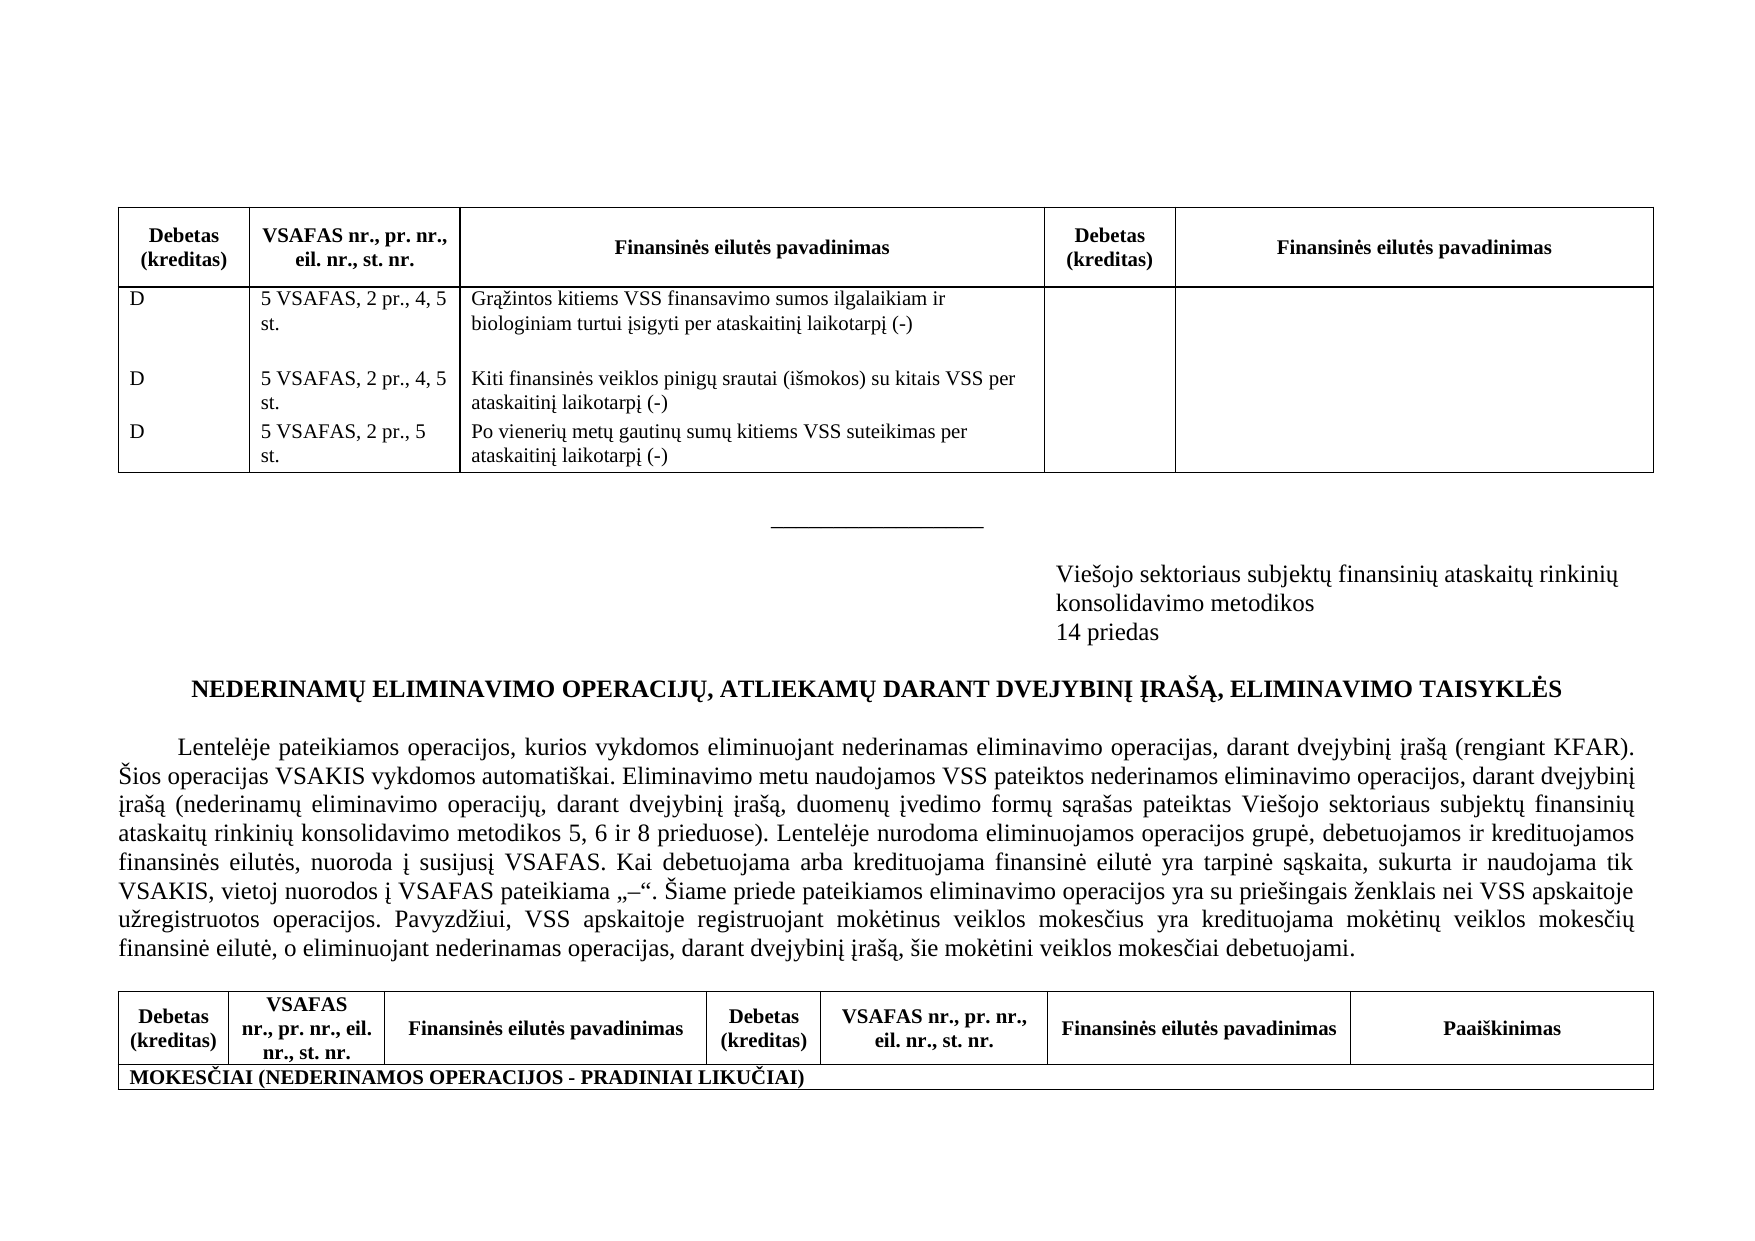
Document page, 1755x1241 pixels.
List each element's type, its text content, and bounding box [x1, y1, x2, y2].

table_cell Po vienerių metų gautinų sumų kitiems VSS suteikimas per ataskaitinį laikotarpį (-) [461, 419, 1044, 472]
table_cell Grąžintos kitiems VSS finansavimo sumos ilgalaikiam ir biologiniam turtui įsigyti per ataskaitinį laikotarpį (-) [461, 288, 1044, 366]
text 14 priedas [1056, 617, 1636, 646]
table_cell [1176, 366, 1653, 419]
table_cell 5 VSAFAS, 2 pr., 4, 5 st. [250, 288, 459, 366]
table_cell D [119, 288, 249, 366]
table_cell [1045, 288, 1175, 366]
table_cell Kiti finansinės veiklos pinigų srautai (išmokos) su kitais VSS per ataskaitinį laikotarpį (-) [461, 366, 1044, 419]
table_cell [1045, 366, 1175, 419]
table_cell MOKESČIAI (NEDERINAMOS OPERACIJOS - PRADINIAI LIKUČIAI) [119, 1065, 1504, 1089]
table_header VSAFAS nr., pr. nr., eil. nr., st. nr. [821, 992, 1047, 1064]
table_header Debetas (kreditas) [119, 992, 228, 1064]
table_header VSAFAS nr., pr. nr., eil. nr., st. nr. [250, 208, 459, 286]
table_cell [1176, 419, 1653, 472]
table_cell [1579, 1065, 1604, 1089]
table_cell [1176, 288, 1653, 366]
text _________________ [118, 502, 1636, 531]
table_cell D [119, 419, 249, 472]
table_header Finansinės eilutės pavadinimas [1048, 992, 1350, 1064]
table_header Debetas (kreditas) [707, 992, 820, 1064]
text NEDERINAMŲ ELIMINAVIMO OPERACIJŲ, ATLIEKAMŲ DARANT DVEJYBINĮ ĮRAŠĄ, ELIMINAVIMO TAISYKLĖS [118, 674, 1636, 703]
table_header Finansinės eilutės pavadinimas [1176, 208, 1653, 286]
table_header Paaiškinimas [1351, 992, 1653, 1064]
table_cell [1604, 1065, 1629, 1089]
table_cell D [119, 366, 249, 419]
table_header VSAFAS nr., pr. nr., eil. nr., st. nr. [229, 992, 384, 1064]
table_header Debetas (kreditas) [119, 208, 249, 286]
table_cell [1045, 419, 1175, 472]
table_cell 5 VSAFAS, 2 pr., 5 st. [250, 419, 459, 472]
table_cell [1529, 1065, 1554, 1089]
table_cell [1554, 1065, 1579, 1089]
table_header Finansinės eilutės pavadinimas [461, 208, 1044, 286]
text Viešojo sektoriaus subjektų finansinių ataskaitų rinkinių konsolidavimo metodikos [1056, 559, 1659, 617]
table_header Finansinės eilutės pavadinimas [385, 992, 706, 1064]
table_header Debetas (kreditas) [1045, 208, 1175, 286]
table_cell [1504, 1065, 1529, 1089]
text Lentelėje pateikiamos operacijos, kurios vykdomos eliminuojant nederinamas eliminavimo operacijas, darant dvejybinį įrašą (rengiant KFAR). Šios operacijas VSAKIS vykdomos automatiškai. Eliminavimo metu naudojamos VSS pateiktos nederinamos eliminavimo operacijos, darant dvejybinį įrašą (nederinamų eliminavimo operacijų, darant dvejybinį įrašą, duomenų įvedimo formų sąrašas pateiktas Viešojo sektoriaus subjektų finansinių ataskaitų rinkinių konsolidavimo metodikos 5, 6 ir 8 prieduose). Lentelėje nurodoma eliminuojamos operacijos grupė, debetuojamos ir kredituojamos finansinės eilutės, nuoroda į susijusį VSAFAS. Kai debetuojama arba kredituojama finansinė eilutė yra tarpinė sąskaita, sukurta ir naudojama tik VSAKIS, vietoj nuorodos į VSAFAS pateikiama „–“. Šiame priede pateikiamos eliminavimo operacijos yra su priešingais ženklais nei VSS apskaitoje užregistruotos operacijos. Pavyzdžiui, VSS apskaitoje registruojant mokėtinus veiklos mokesčius yra kredituojama mokėtinų veiklos mokesčių finansinė eilutė, o eliminuojant nederinamas operacijas, darant dvejybinį įrašą, šie mokėtini veiklos mokesčiai debetuojami. [118, 732, 1636, 962]
table_cell [1629, 1065, 1653, 1089]
table_cell 5 VSAFAS, 2 pr., 4, 5 st. [250, 366, 459, 419]
